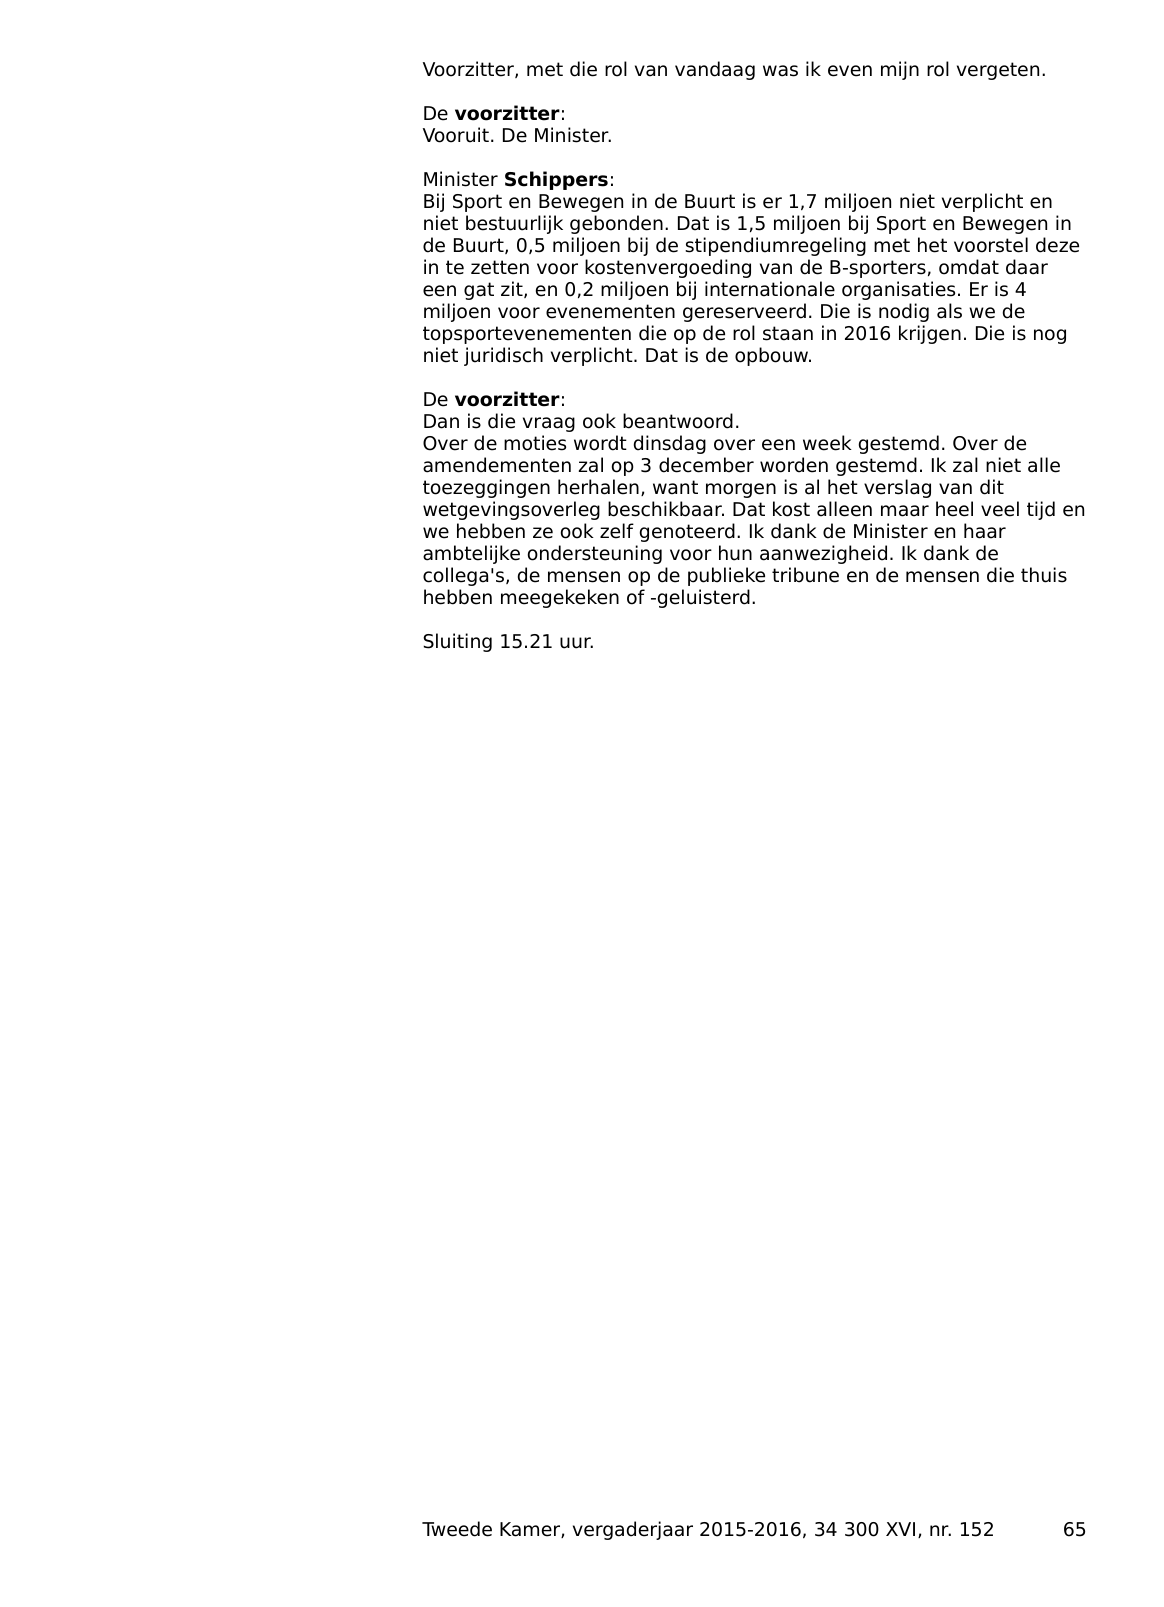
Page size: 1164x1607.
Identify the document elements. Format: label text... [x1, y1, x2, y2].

text De voorzitter: [422, 103, 1087, 125]
text Sluiting 15.21 uur. [422, 631, 1087, 653]
text Bij Sport en Bewegen in de Buurt is er 1,7 miljoen niet verplicht en niet bestuurlijk gebonden. Dat is 1,5 miljoen bij Sport en Bewegen in de Buurt, 0,5 miljoen bij de stipendiumregeling met het voorstel deze in te zetten voor kostenvergoeding van de B-sporters, omdat daar een gat zit, en 0,2 miljoen bij internationale organisaties. Er is 4 miljoen voor evenementen gereserveerd. Die is nodig als we de topsportevenementen die op de rol staan in 2016 krijgen. Die is nog niet juridisch verplicht. Dat is de opbouw. [422, 191, 1087, 367]
text Minister Schippers: [422, 169, 1087, 191]
text De voorzitter: [422, 389, 1087, 411]
text Voorzitter, met die rol van vandaag was ik even mijn rol vergeten. [422, 59, 1087, 81]
text Over de moties wordt dinsdag over een week gestemd. Over de amendementen zal op 3 december worden gestemd. Ik zal niet alle toezeggingen herhalen, want morgen is al het verslag van dit wetgevingsoverleg beschikbaar. Dat kost alleen maar heel veel tijd en we hebben ze ook zelf genoteerd. Ik dank de Minister en haar ambtelijke ondersteuning voor hun aanwezigheid. Ik dank de collega's, de mensen op de publieke tribune en de mensen die thuis hebben meegekeken of -geluisterd. [422, 433, 1087, 609]
text Dan is die vraag ook beantwoord. [422, 411, 1087, 433]
text Vooruit. De Minister. [422, 125, 1087, 147]
